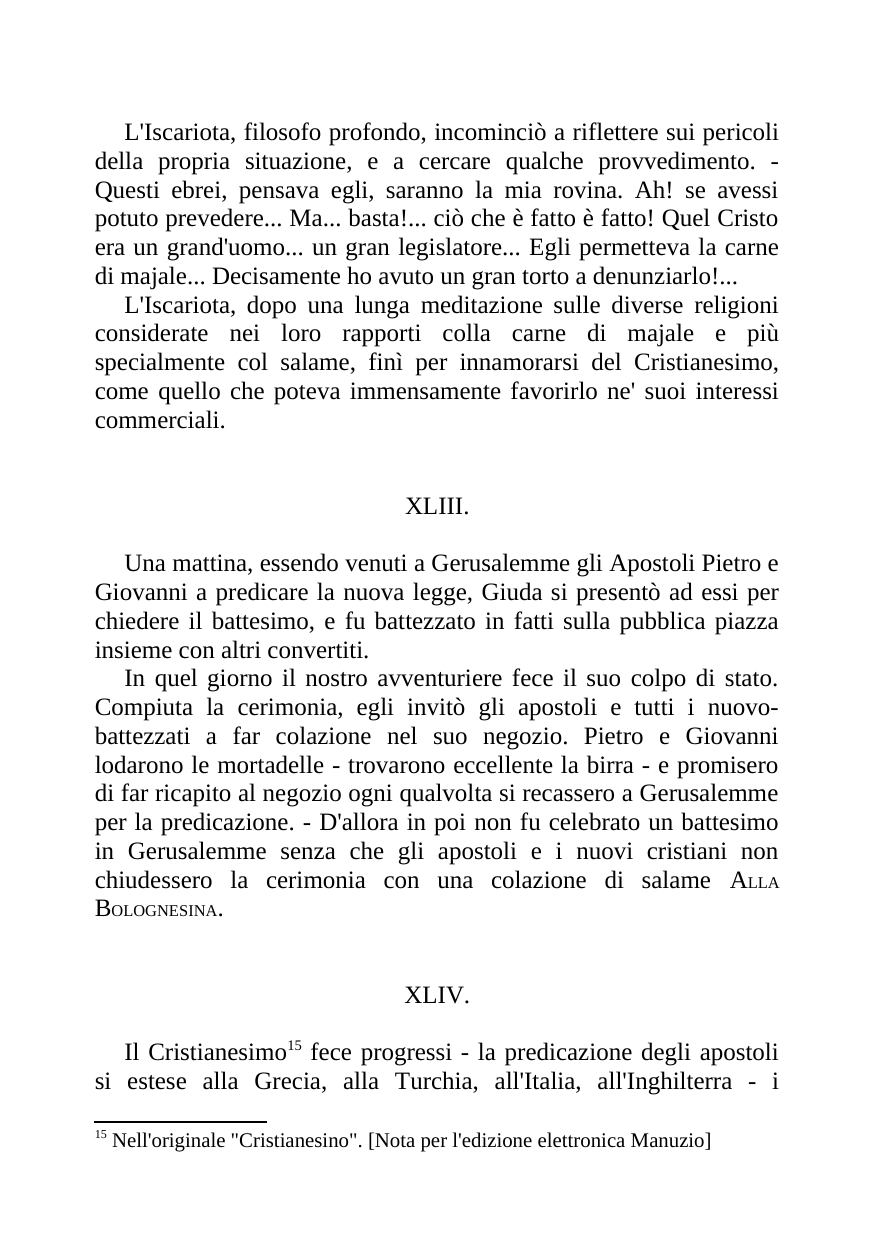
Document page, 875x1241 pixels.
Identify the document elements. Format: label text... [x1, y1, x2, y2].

text Il Cristianesimo fece progressi - la predicazione degli apostoli si estese alla Grecia, alla Turchia, all'Italia, all'Inghilterra - i [94, 1037, 779, 1095]
text XLIII. [94, 491, 779, 520]
text Una mattina, essendo venuti a Gerusalemme gli Apostoli Pietro e Giovanni a predicare la nuova legge, Giuda si presentò ad essi per chiedere il battesimo, e fu battezzato in fatti sulla pubblica piazza insieme con altri convertiti. [94, 548, 779, 663]
text In quel giorno il nostro avventuriere fece il suo colpo di stato. Compiuta la cerimonia, egli invitò gli apostoli e tutti i nuovo-battezzati a far colazione nel suo negozio. Pietro e Giovanni lodarono le mortadelle - trovarono eccellente la birra - e promisero di far ricapito al negozio ogni qualvolta si recassero a Gerusalemme per la predicazione. - D'allora in poi non fu celebrato un battesimo in Gerusalemme senza che gli apostoli e i nuovi cristiani non chiudessero la cerimonia con una colazione di salame Alla Bolognesina. [94, 663, 779, 922]
text L'Iscariota, filosofo profondo, incominciò a riflettere sui pericoli della propria situazione, e a cercare qualche provvedimento. - Questi ebrei, pensava egli, saranno la mia rovina. Ah! se avessi potuto prevedere... Ma... basta!... ciò che è fatto è fatto! Quel Cristo era un grand'uomo... un gran legislatore... Egli permetteva la carne di majale... Decisamente ho avuto un gran torto a denunziarlo!... [94, 117, 779, 290]
text XLIV. [94, 980, 779, 1008]
text Nell'originale "Cristianesino". [Nota per l'edizione elettronica Manuzio] [94, 1128, 779, 1152]
text L'Iscariota, dopo una lunga meditazione sulle diverse religioni considerate nei loro rapporti colla carne di majale e più specialmente col salame, finì per innamorarsi del Cristianesimo, come quello che poteva immensamente favorirlo ne' suoi interessi commerciali. [94, 290, 779, 433]
